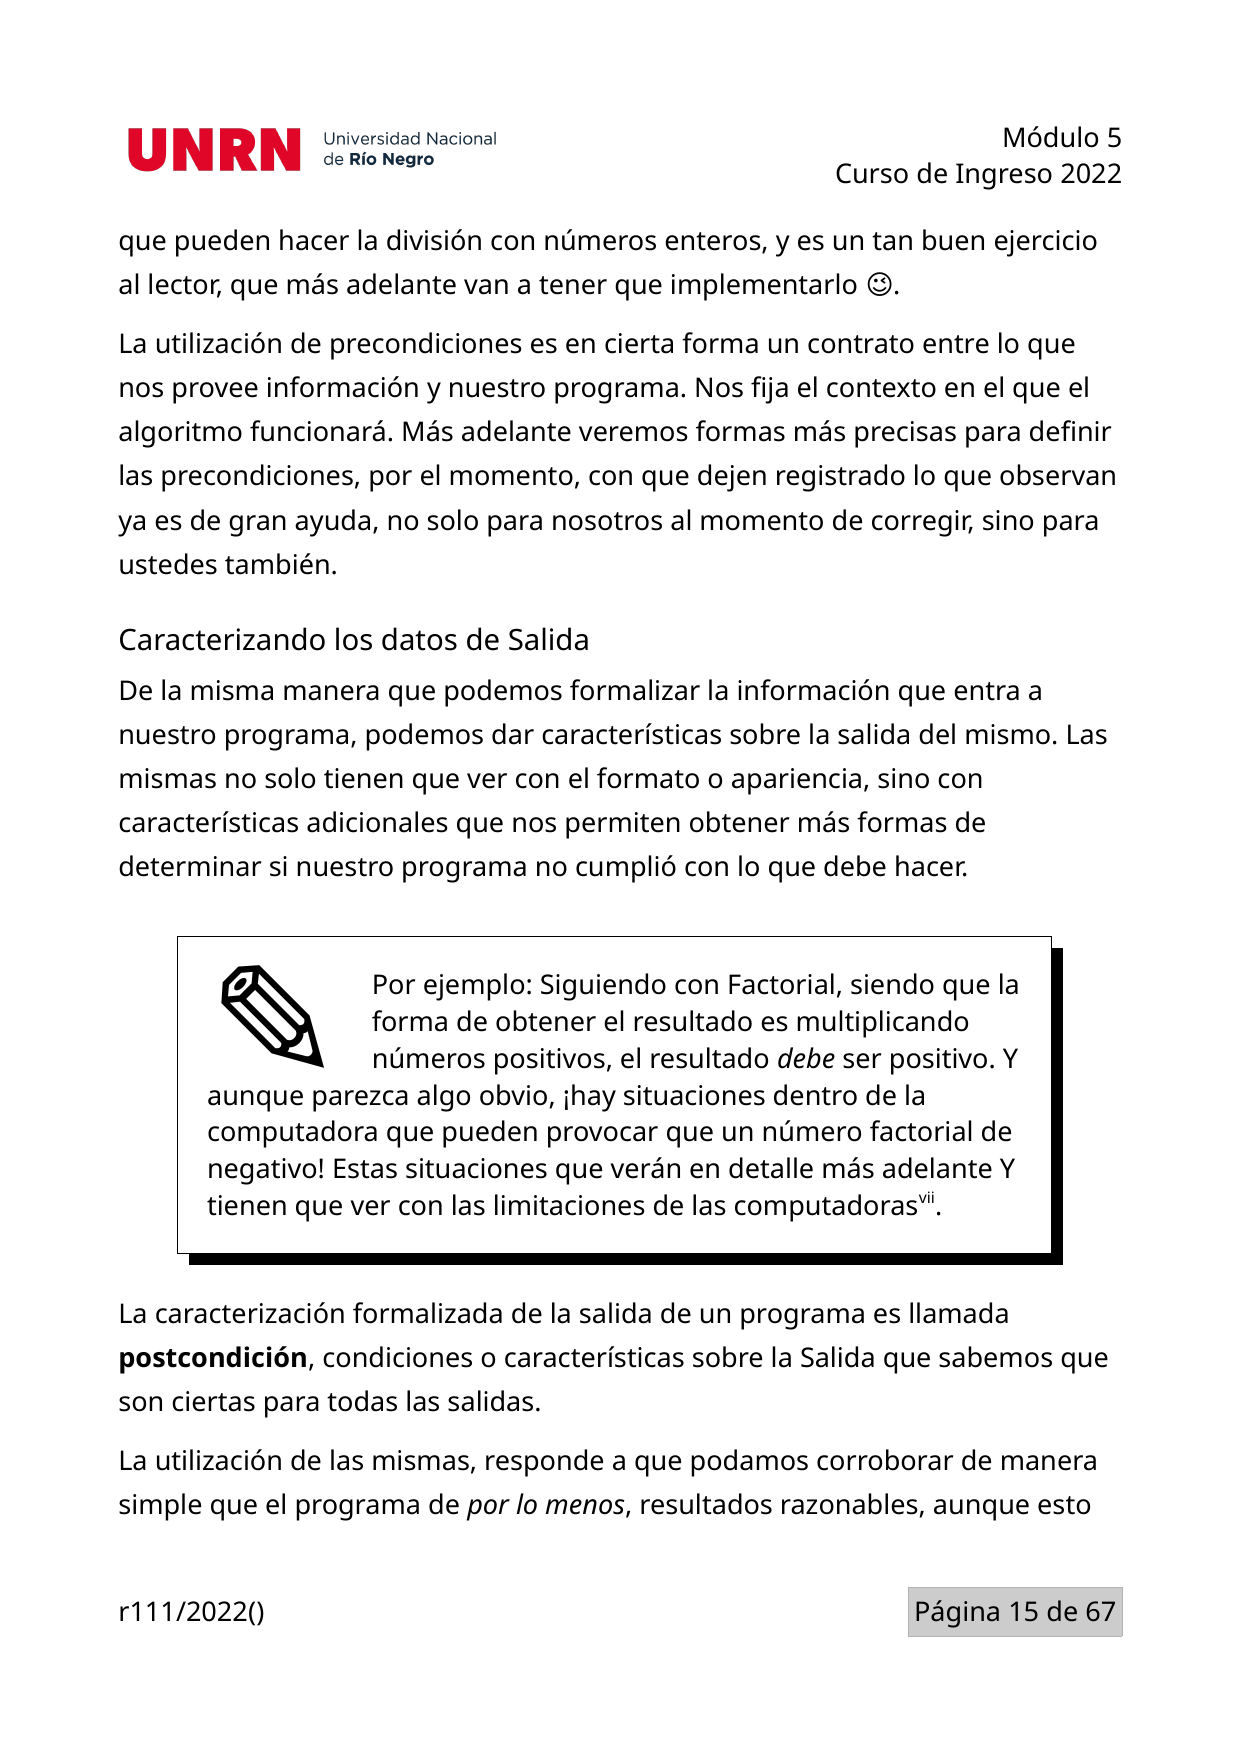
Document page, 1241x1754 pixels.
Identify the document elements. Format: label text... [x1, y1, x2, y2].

text De la misma manera que podemos formalizar la información que entra a nuestro programa, podemos dar características sobre la salida del mismo. Las mismas no solo tienen que ver con el formato o apariencia, sino con características adicionales que nos permiten obtener más formas de determinar si nuestro programa no cumplió con lo que debe hacer. [118, 671, 1122, 884]
text ✎Por ejemplo: Siguiendo con Factorial, siendo que la forma de obtener el resultado es multiplicando números positivos, el resultado debe ser positivo. Y aunque parezca algo obvio, ¡hay situaciones dentro de la computadora que pueden provocar que un número factorial de negativo! Estas situaciones que verán en detalle más adelante Y tienen que ver con las limitaciones de las computadoras. [178, 937, 1051, 1253]
text La utilización de precondiciones es en cierta forma un contrato entre lo que nos provee información y nuestro programa. Nos fija el contexto en el que el algoritmo funcionará. Más adelante veremos formas más precisas para definir las precondiciones, por el momento, con que dejen registrado lo que observan ya es de gran ayuda, no solo para nosotros al momento de corregir, sino para ustedes también. [118, 324, 1122, 582]
text La caracterización formalizada de la salida de un programa es llamada postcondición, condiciones o características sobre la Salida que sabemos que son ciertas para todas las salidas. [118, 1294, 1122, 1419]
text La utilización de las mismas, responde a que podamos corroborar de manera simple que el programa de por lo menos, resultados razonables, aunque esto [118, 1441, 1122, 1522]
subtitle Caracterizando los datos de Salida [118, 618, 1122, 658]
text que pueden hacer la división con números enteros, y es un tan buen ejercicio al lector, que más adelante van a tener que implementarlo 😉. [118, 221, 1122, 302]
picture [118, 118, 505, 180]
